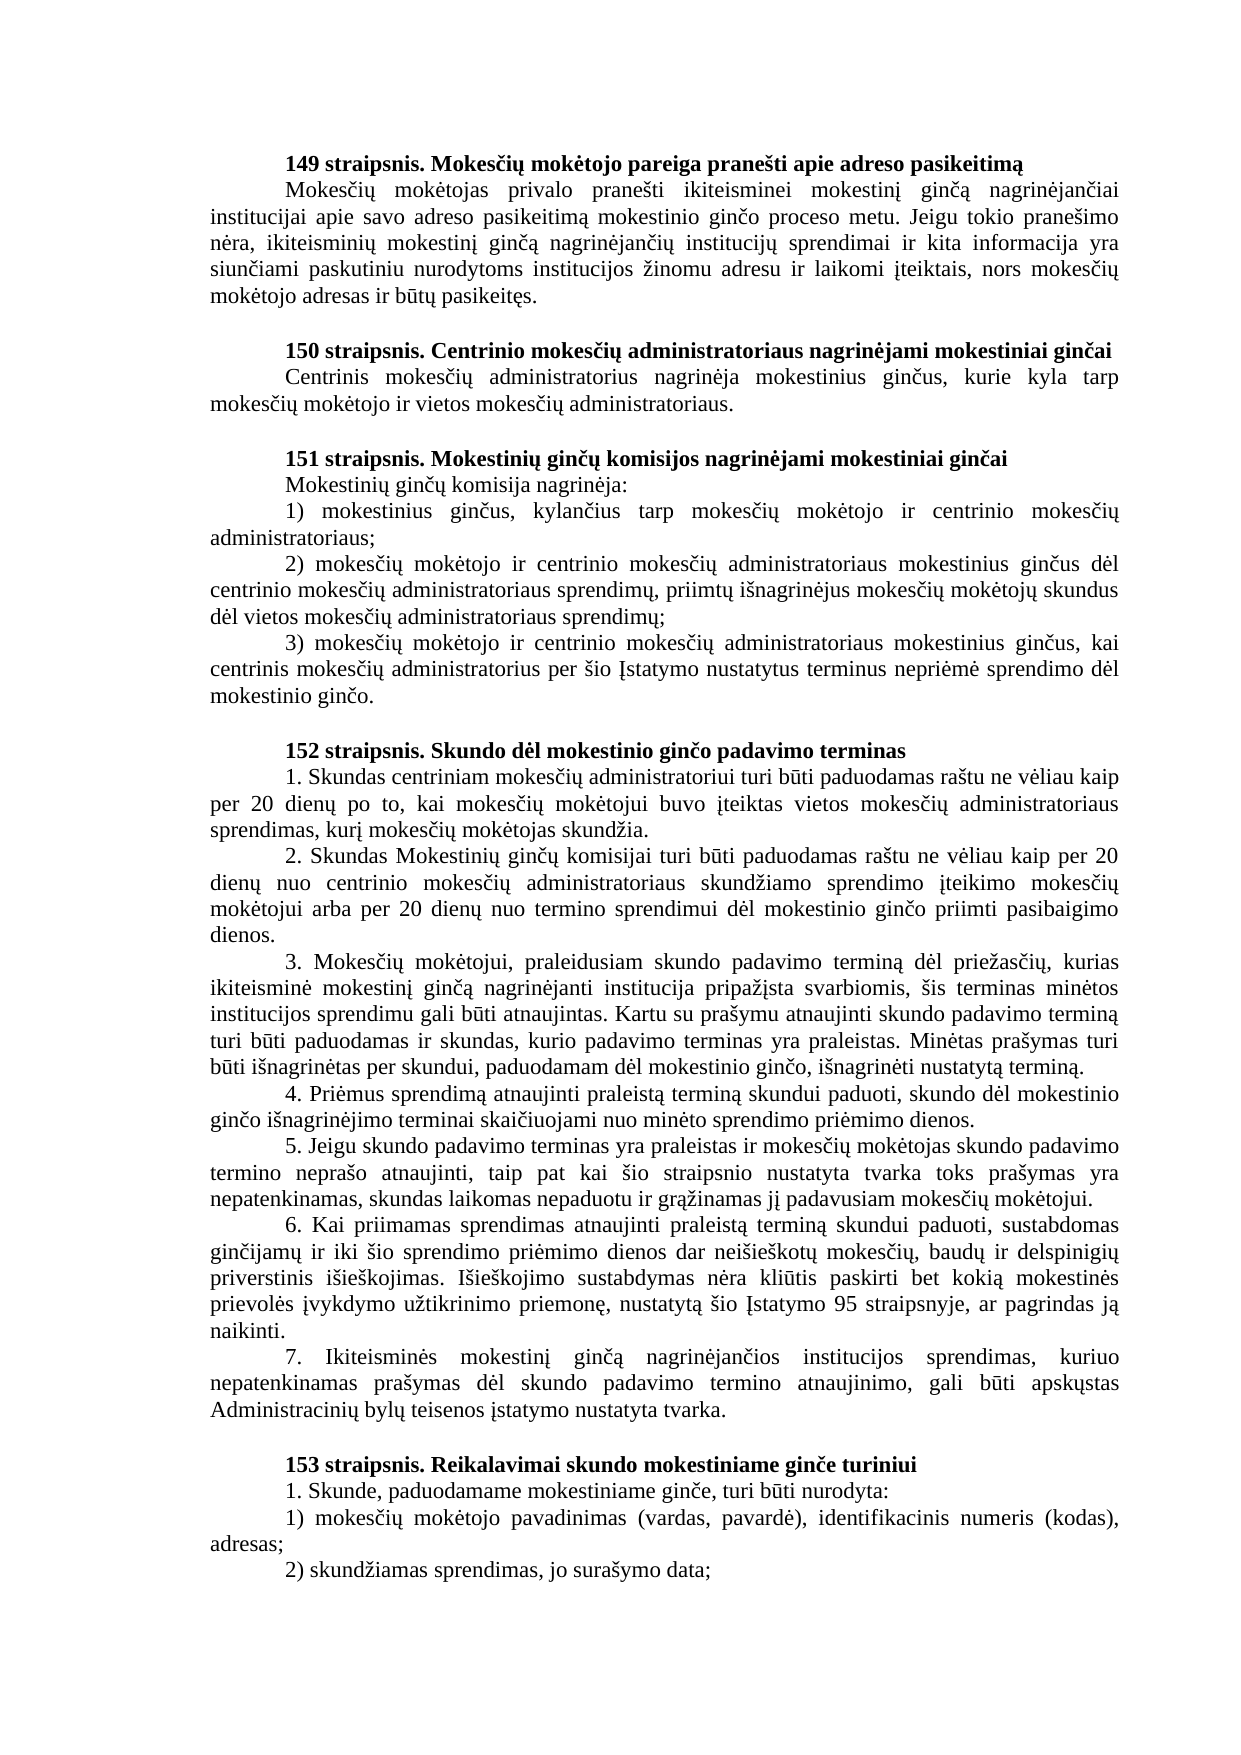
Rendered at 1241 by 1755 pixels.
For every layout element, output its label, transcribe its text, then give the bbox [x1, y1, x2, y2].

text Mokesčių mokėtojas privalo pranešti ikiteisminei mokestinį ginčą nagrinėjančiai institucijai apie savo adreso pasikeitimą mokestinio ginčo proceso metu. Jeigu tokio pranešimo nėra, ikiteisminių mokestinį ginčą nagrinėjančių institucijų sprendimai ir kita informacija yra siunčiami paskutiniu nurodytoms institucijos žinomu adresu ir laikomi įteiktais, nors mokesčių mokėtojo adresas ir būtų pasikeitęs. [210, 176, 1120, 308]
text 5. Jeigu skundo padavimo terminas yra praleistas ir mokesčių mokėtojas skundo padavimo termino neprašo atnaujinti, taip pat kai šio straipsnio nustatyta tvarka toks prašymas yra nepatenkinamas, skundas laikomas nepaduotu ir grąžinamas jį padavusiam mokesčių mokėtojui. [210, 1132, 1120, 1211]
text 3. Mokesčių mokėtojui, praleidusiam skundo padavimo terminą dėl priežasčių, kurias ikiteisminė mokestinį ginčą nagrinėjanti institucija pripažįsta svarbiomis, šis terminas minėtos institucijos sprendimu gali būti atnaujintas. Kartu su prašymu atnaujinti skundo padavimo terminą turi būti paduodamas ir skundas, kurio padavimo terminas yra praleistas. Minėtas prašymas turi būti išnagrinėtas per skundui, paduodamam dėl mokestinio ginčo, išnagrinėti nustatytą terminą. [210, 948, 1120, 1079]
text 149 straipsnis. Mokesčių mokėtojo pareiga pranešti apie adreso pasikeitimą [210, 150, 1120, 176]
text 7. Ikiteisminės mokestinį ginčą nagrinėjančios institucijos sprendimas, kuriuo nepatenkinamas prašymas dėl skundo padavimo termino atnaujinimo, gali būti apskųstas Administracinių bylų teisenos įstatymo nustatyta tvarka. [210, 1343, 1120, 1422]
text 4. Priėmus sprendimą atnaujinti praleistą terminą skundui paduoti, skundo dėl mokestinio ginčo išnagrinėjimo terminai skaičiuojami nuo minėto sprendimo priėmimo dienos. [210, 1079, 1120, 1132]
text 1. Skunde, paduodamame mokestiniame ginče, turi būti nurodyta: [210, 1477, 1120, 1504]
text Centrinis mokesčių administratorius nagrinėja mokestinius ginčus, kurie kyla tarp mokesčių mokėtojo ir vietos mokesčių administratoriaus. [210, 363, 1120, 416]
text 1) mokesčių mokėtojo pavadinimas (vardas, pavardė), identifikacinis numeris (kodas), adresas; [210, 1504, 1120, 1556]
text 3) mokesčių mokėtojo ir centrinio mokesčių administratoriaus mokestinius ginčus, kai centrinis mokesčių administratorius per šio Įstatymo nustatytus terminus nepriėmė sprendimo dėl mokestinio ginčo. [210, 629, 1120, 708]
text 2) mokesčių mokėtojo ir centrinio mokesčių administratoriaus mokestinius ginčus dėl centrinio mokesčių administratoriaus sprendimų, priimtų išnagrinėjus mokesčių mokėtojų skundus dėl vietos mokesčių administratoriaus sprendimų; [210, 550, 1120, 629]
text 2) skundžiamas sprendimas, jo surašymo data; [210, 1556, 1120, 1583]
text 2. Skundas Mokestinių ginčų komisijai turi būti paduodamas raštu ne vėliau kaip per 20 dienų nuo centrinio mokesčių administratoriaus skundžiamo sprendimo įteikimo mokesčių mokėtojui arba per 20 dienų nuo termino sprendimui dėl mokestinio ginčo priimti pasibaigimo dienos. [210, 842, 1120, 948]
text 150 straipsnis. Centrinio mokesčių administratoriaus nagrinėjami mokestiniai ginčai [285, 337, 1120, 363]
text 6. Kai priimamas sprendimas atnaujinti praleistą terminą skundui paduoti, sustabdomas ginčijamų ir iki šio sprendimo priėmimo dienos dar neišieškotų mokesčių, baudų ir delspinigių priverstinis išieškojimas. Išieškojimo sustabdymas nėra kliūtis paskirti bet kokią mokestinės prievolės įvykdymo užtikrinimo priemonę, nustatytą šio Įstatymo 95 straipsnyje, ar pagrindas ją naikinti. [210, 1211, 1120, 1343]
text 1) mokestinius ginčus, kylančius tarp mokesčių mokėtojo ir centrinio mokesčių administratoriaus; [210, 497, 1120, 550]
text 153 straipsnis. Reikalavimai skundo mokestiniame ginče turiniui [210, 1451, 1120, 1477]
text 152 straipsnis. Skundo dėl mokestinio ginčo padavimo terminas [210, 737, 1120, 763]
text 151 straipsnis. Mokestinių ginčų komisijos nagrinėjami mokestiniai ginčai [210, 445, 1120, 471]
text 1. Skundas centriniam mokesčių administratoriui turi būti paduodamas raštu ne vėliau kaip per 20 dienų po to, kai mokesčių mokėtojui buvo įteiktas vietos mokesčių administratoriaus sprendimas, kurį mokesčių mokėtojas skundžia. [210, 763, 1120, 842]
text Mokestinių ginčų komisija nagrinėja: [210, 471, 1120, 497]
